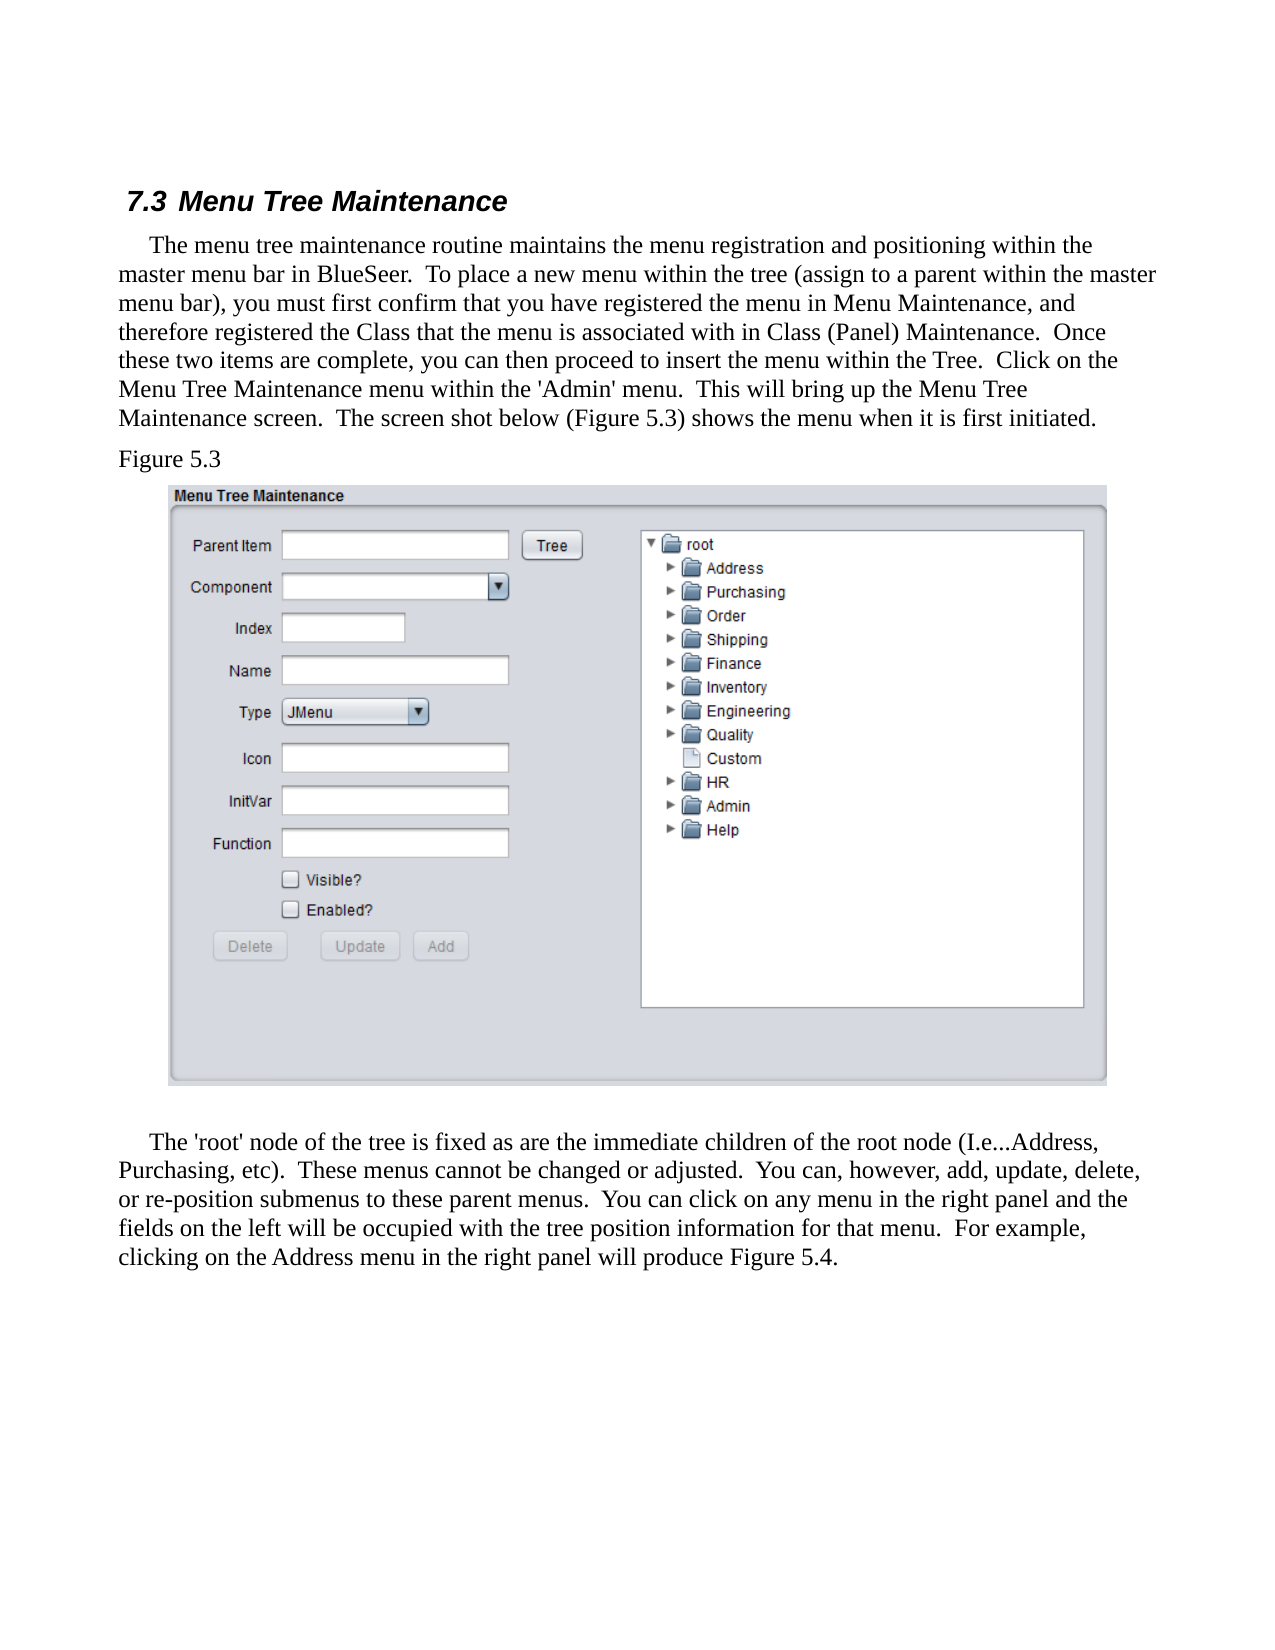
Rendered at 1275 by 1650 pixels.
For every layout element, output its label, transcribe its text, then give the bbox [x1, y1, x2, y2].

picture [168, 485, 1107, 1086]
text Figure 5.3 [118, 444, 1157, 473]
subtitle Menu Tree Maintenance [118, 184, 1157, 218]
text The menu tree maintenance routine maintains the menu registration and positioning within the master menu bar in BlueSeer. To place a new menu within the tree (assign to a parent within the master menu bar), you must first confirm that you have registered the menu in Menu Maintenance, and therefore registered the Class that the menu is associated with in Class (Panel) Maintenance. Once these two items are complete, you can then proceed to insert the menu within the Tree. Click on the Menu Tree Maintenance menu within the 'Admin' menu. This will bring up the Menu Tree Maintenance screen. The screen shot below (Figure 5.3) shows the menu when it is first initiated. [118, 230, 1157, 432]
text The 'root' node of the tree is fixed as are the immediate children of the root node (I.e...Address, Purchasing, etc). These menus cannot be changed or adjusted. You can, however, add, update, delete, or re-position submenus to these parent menus. You can click on any menu in the right panel and the fields on the left will be occupied with the tree position information for that menu. For example, clicking on the Address menu in the right panel will produce Figure 5.4. [118, 1127, 1157, 1270]
